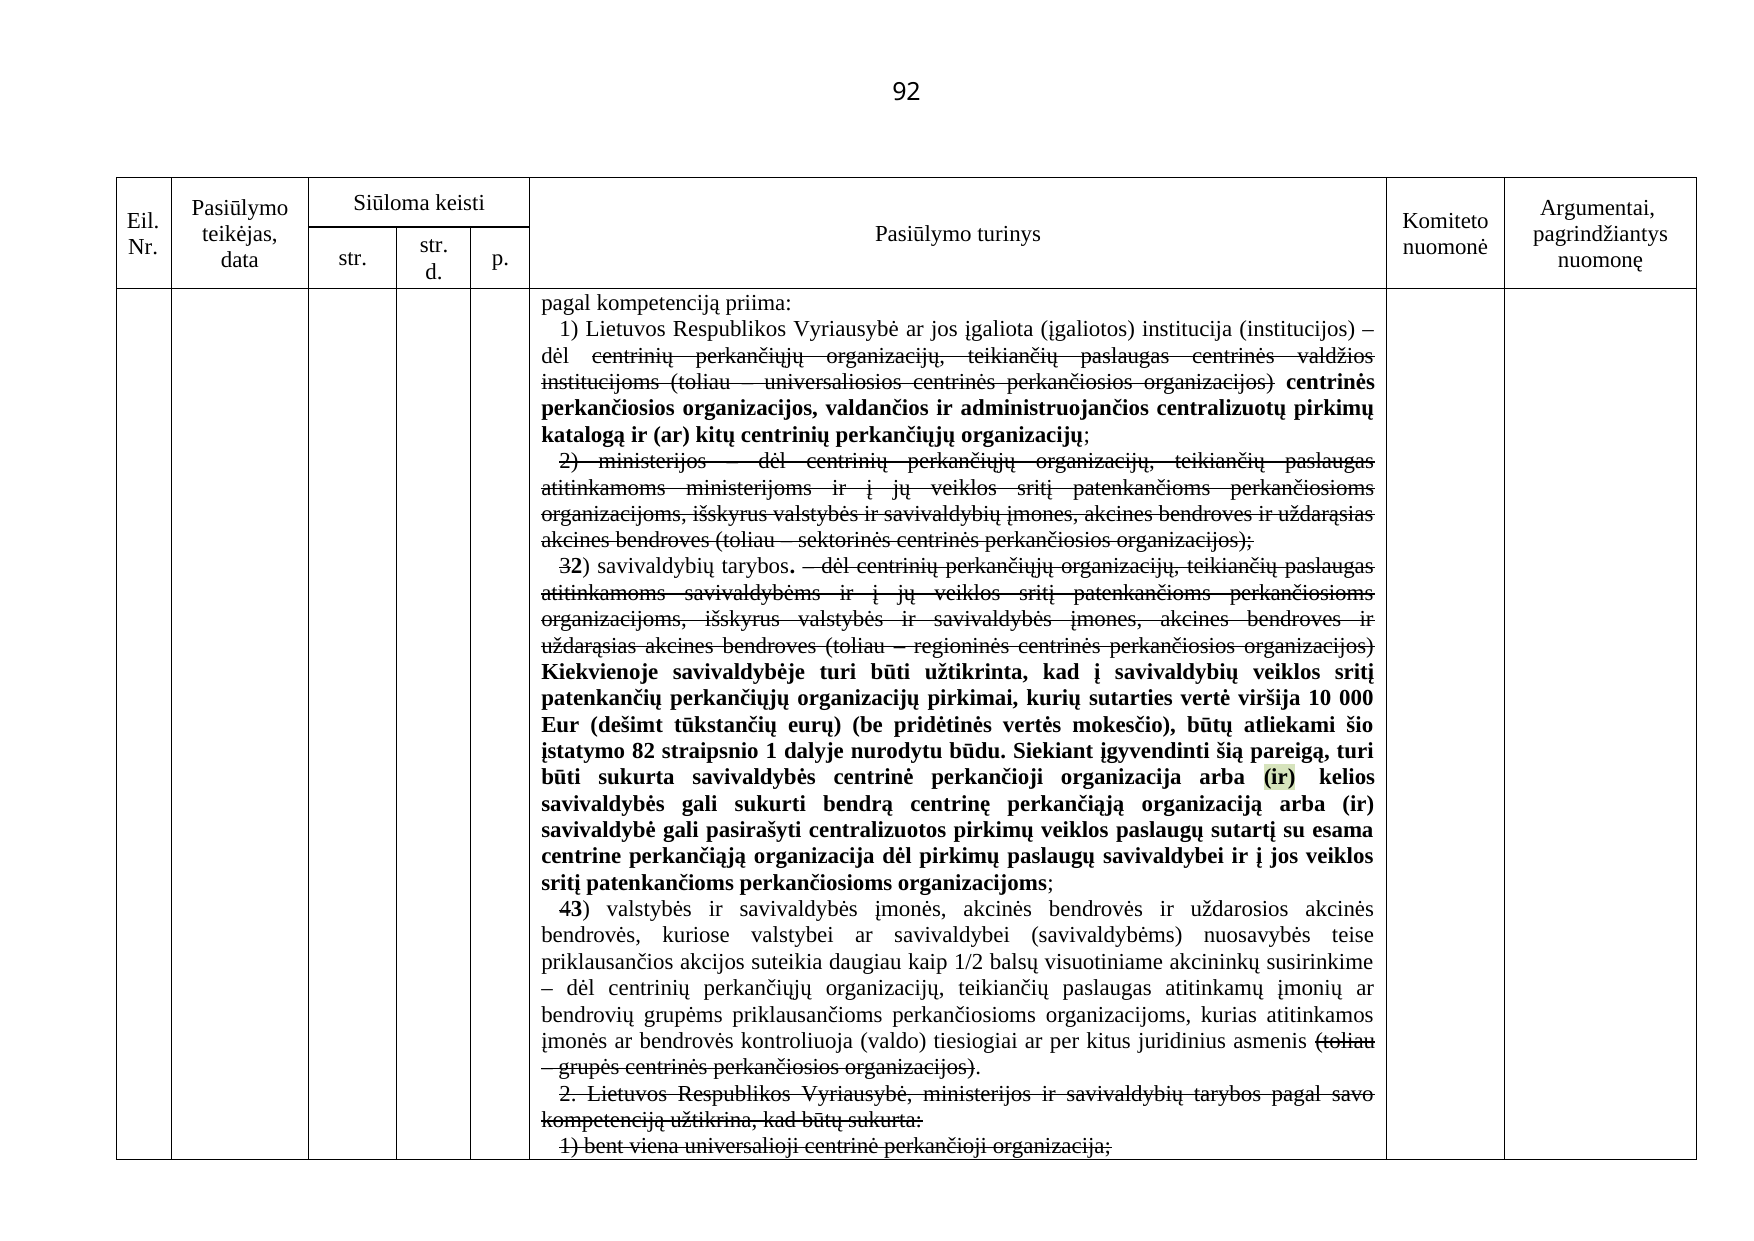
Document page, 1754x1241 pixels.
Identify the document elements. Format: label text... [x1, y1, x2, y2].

table_cell [1387, 289, 1504, 1159]
table_cell str. [309, 228, 396, 288]
table_cell str. d. [397, 228, 470, 288]
table_header Pasiūlymo turinys [530, 178, 1386, 288]
table_cell [172, 289, 308, 1159]
table_header Siūloma keisti [309, 178, 529, 226]
table_cell pagal kompetenciją priima: 1) Lietuvos Respublikos Vyriausybė ar jos įgaliota (įgaliotos) institucija (institucijos) – dėl centrinių perkančiųjų organizacijų, teikiančių paslaugas centrinės valdžios institucijoms (toliau – universaliosios centrinės perkančiosios organizacijos) centrinės perkančiosios organizacijos, valdančios ir administruojančios centralizuotų pirkimų katalogą ir (ar) kitų centrinių perkančiųjų organizacijų; 2) ministerijos – dėl centrinių perkančiųjų organizacijų, teikiančių paslaugas atitinkamoms ministerijoms ir į jų veiklos sritį patenkančioms perkančiosioms organizacijoms, išskyrus valstybės ir savivaldybių įmones, akcines bendroves ir uždarąsias akcines bendroves (toliau – sektorinės centrinės perkančiosios organizacijos); 32) savivaldybių tarybos. – dėl centrinių perkančiųjų organizacijų, teikiančių paslaugas atitinkamoms savivaldybėms ir į jų veiklos sritį patenkančioms perkančiosioms organizacijoms, išskyrus valstybės ir savivaldybės įmones, akcines bendroves ir uždarąsias akcines bendroves (toliau – regioninės centrinės perkančiosios organizacijos) Kiekvienoje savivaldybėje turi būti užtikrinta, kad į savivaldybių veiklos sritį patenkančių perkančiųjų organizacijų pirkimai, kurių sutarties vertė viršija 10 000 Eur (dešimt tūkstančių eurų) (be pridėtinės vertės mokesčio), būtų atliekami šio įstatymo 82 straipsnio 1 dalyje nurodytu būdu. Siekiant įgyvendinti šią pareigą, turi būti sukurta savivaldybės centrinė perkančioji organizacija arba (ir) kelios savivaldybės gali sukurti bendrą centrinę perkančiąją organizaciją arba (ir) savivaldybė gali pasirašyti centralizuotos pirkimų veiklos paslaugų sutartį su esama centrine perkančiąją organizacija dėl pirkimų paslaugų savivaldybei ir į jos veiklos sritį patenkančioms perkančiosioms organizacijoms; 43) valstybės ir savivaldybės įmonės, akcinės bendrovės ir uždarosios akcinės bendrovės, kuriose valstybei ar savivaldybei (savivaldybėms) nuosavybės teise priklausančios akcijos suteikia daugiau kaip 1/2 balsų visuotiniame akcininkų susirinkime – dėl centrinių perkančiųjų organizacijų, teikiančių paslaugas atitinkamų įmonių ar bendrovių grupėms priklausančioms perkančiosioms organizacijoms, kurias atitinkamos įmonės ar bendrovės kontroliuoja (valdo) tiesiogiai ar per kitus juridinius asmenis (toliau – grupės centrinės perkančiosios organizacijos). 2. Lietuvos Respublikos Vyriausybė, ministerijos ir savivaldybių tarybos pagal savo kompetenciją užtikrina, kad būtų sukurta: 1) bent viena universalioji centrinė perkančioji organizacija; [530, 289, 1386, 1159]
table_cell p. [471, 228, 529, 288]
table_cell [1505, 289, 1696, 1159]
table_cell [471, 289, 529, 1159]
table_header Komiteto nuomonė [1387, 178, 1504, 288]
table_cell [117, 289, 171, 1159]
table_header Eil. Nr. [117, 178, 171, 288]
table_header Argumentai, pagrindžiantys nuomonę [1505, 178, 1696, 288]
table_header Pasiūlymo teikėjas, data [172, 178, 308, 288]
table_cell [397, 289, 470, 1159]
table_cell [309, 289, 396, 1159]
